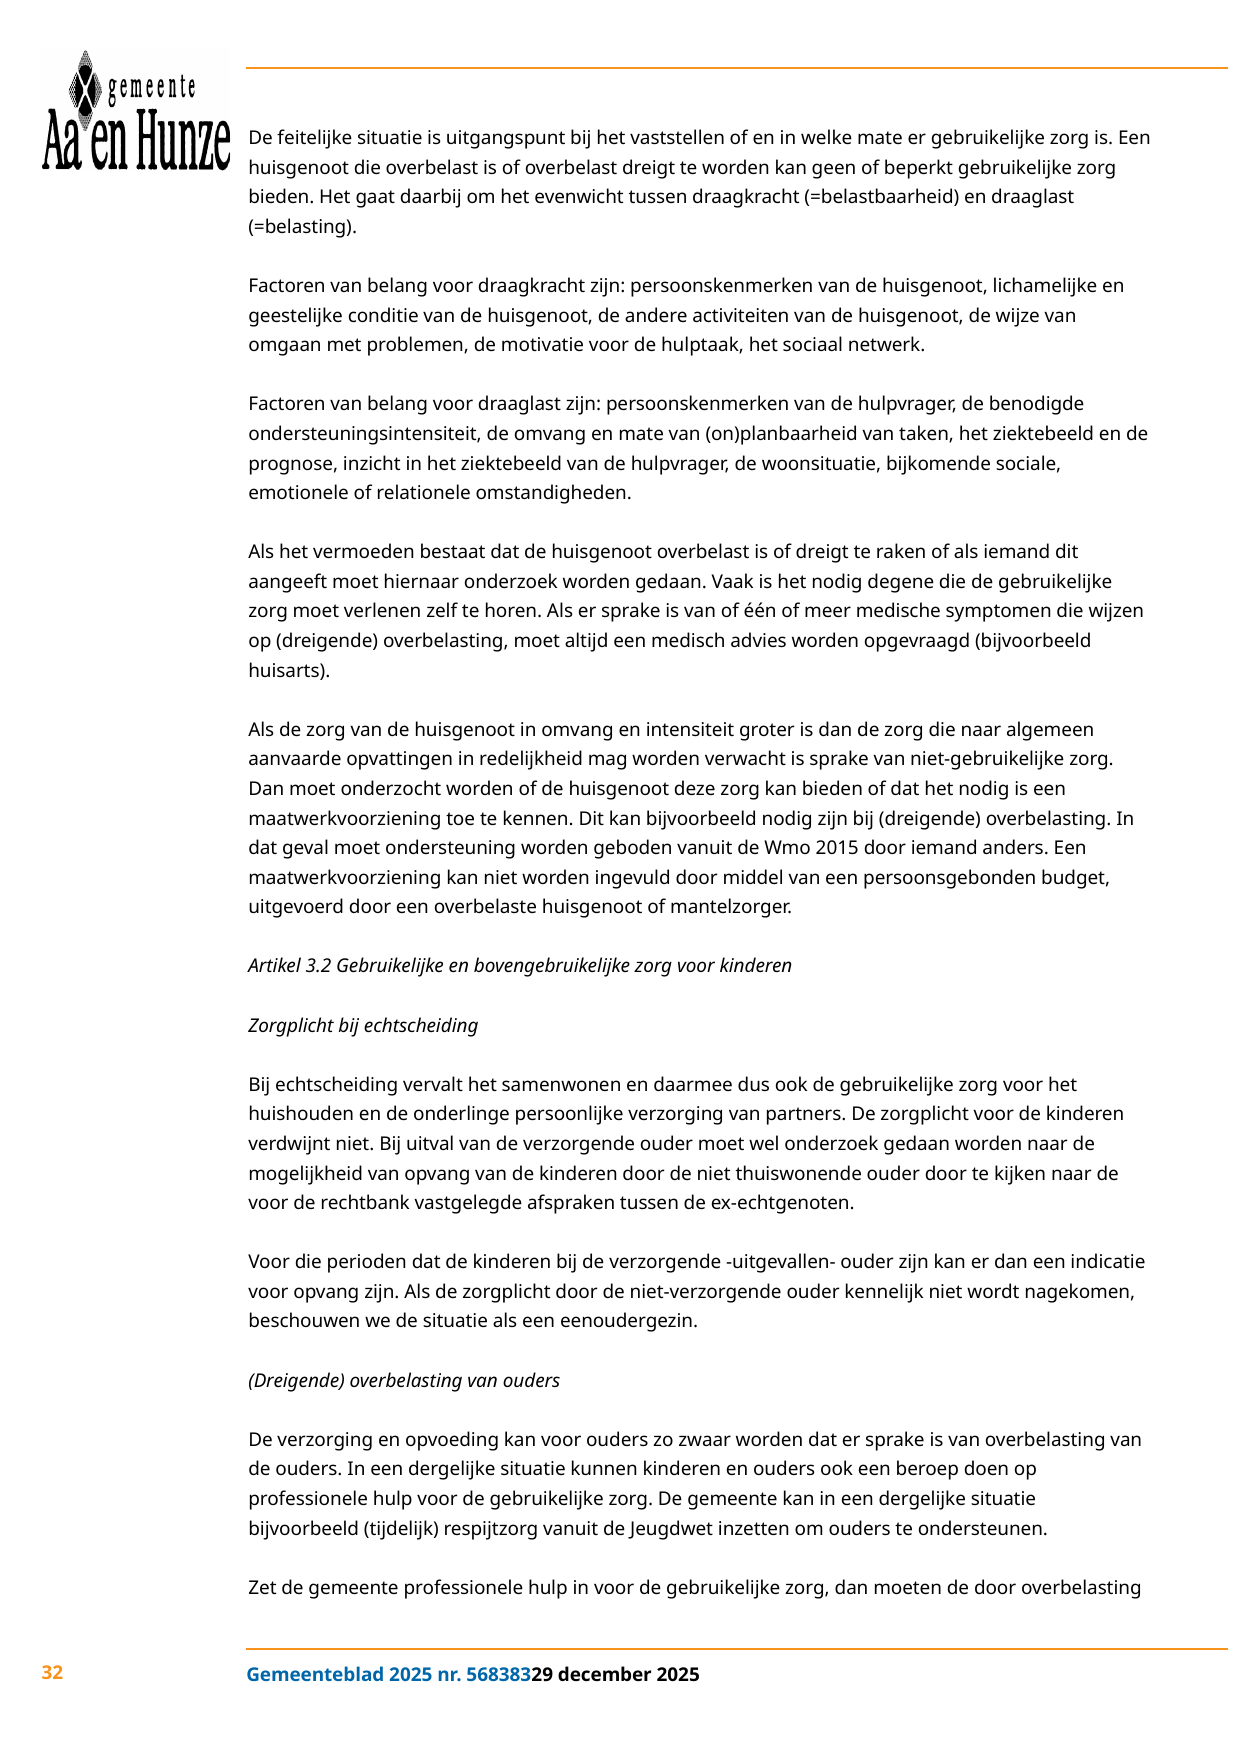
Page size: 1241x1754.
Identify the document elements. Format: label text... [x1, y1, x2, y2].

text Voor die perioden dat de kinderen bij de verzorgende -uitgevallen- ouder zijn kan er dan een indicatie voor opvang zijn. Als de zorgplicht door de niet-verzorgende ouder kennelijk niet wordt nagekomen, beschouwen we de situatie als een eenoudergezin. [248, 1248, 1152, 1333]
text Zet de gemeente professionele hulp in voor de gebruikelijke zorg, dan moeten de door overbelasting [248, 1574, 1152, 1600]
text (Dreigende) overbelasting van ouders [248, 1367, 1152, 1393]
text Zorgplicht bij echtscheiding [248, 1012, 1152, 1038]
text Factoren van belang voor draagkracht zijn: persoonskenmerken van de huisgenoot, lichamelijke en geestelijke conditie van de huisgenoot, de andere activiteiten van de huisgenoot, de wijze van omgaan met problemen, de motivatie voor de hulptaak, het sociaal netwerk. [248, 272, 1152, 357]
text Factoren van belang voor draaglast zijn: persoonskenmerken van de hulpvrager, de benodigde ondersteuningsintensiteit, de omvang en mate van (on)planbaarheid van taken, het ziektebeeld en de prognose, inzicht in het ziektebeeld van de hulpvrager, de woonsituatie, bijkomende sociale, emotionele of relationele omstandigheden. [248, 391, 1152, 505]
text Artikel 3.2 Gebruikelijke en bovengebruikelijke zorg voor kinderen [248, 953, 1152, 978]
picture [41, 47, 231, 172]
text Als het vermoeden bestaat dat de huisgenoot overbelast is of dreigt te raken of als iemand dit aangeeft moet hiernaar onderzoek worden gedaan. Vaak is het nodig degene die de gebruikelijke zorg moet verlenen zelf te horen. Als er sprake is van of één of meer medische symptomen die wijzen op (dreigende) overbelasting, moet altijd een medisch advies worden opgevraagd (bijvoorbeeld huisarts). [248, 538, 1152, 683]
text De verzorging en opvoeding kan voor ouders zo zwaar worden dat er sprake is van overbelasting van de ouders. In een dergelijke situatie kunnen kinderen en ouders ook een beroep doen op professionele hulp voor de gebruikelijke zorg. De gemeente kan in een dergelijke situatie bijvoorbeeld (tijdelijk) respijtzorg vanuit de Jeugdwet inzetten om ouders te ondersteunen. [248, 1426, 1152, 1541]
text Als de zorg van de huisgenoot in omvang en intensiteit groter is dan de zorg die naar algemeen aanvaarde opvattingen in redelijkheid mag worden verwacht is sprake van niet-gebruikelijke zorg. Dan moet onderzocht worden of de huisgenoot deze zorg kan bieden of dat het nodig is een maatwerkvoorziening toe te kennen. Dit kan bijvoorbeeld nodig zijn bij (dreigende) overbelasting. In dat geval moet ondersteuning worden geboden vanuit de Wmo 2015 door iemand anders. Een maatwerkvoorziening kan niet worden ingevuld door middel van een persoonsgebonden budget, uitgevoerd door een overbelaste huisgenoot of mantelzorger. [248, 716, 1152, 919]
text De feitelijke situatie is uitgangspunt bij het vaststellen of en in welke mate er gebruikelijke zorg is. Een huisgenoot die overbelast is of overbelast dreigt te worden kan geen of beperkt gebruikelijke zorg bieden. Het gaat daarbij om het evenwicht tussen draagkracht (=belastbaarheid) en draaglast (=belasting). [248, 124, 1152, 239]
text Bij echtscheiding vervalt het samenwonen en daarmee dus ook de gebruikelijke zorg voor het huishouden en de onderlinge persoonlijke verzorging van partners. De zorgplicht voor de kinderen verdwijnt niet. Bij uitval van de verzorgende ouder moet wel onderzoek gedaan worden naar de mogelijkheid van opvang van de kinderen door de niet thuiswonende ouder door te kijken naar de voor de rechtbank vastgelegde afspraken tussen de ex-echtgenoten. [248, 1071, 1152, 1215]
